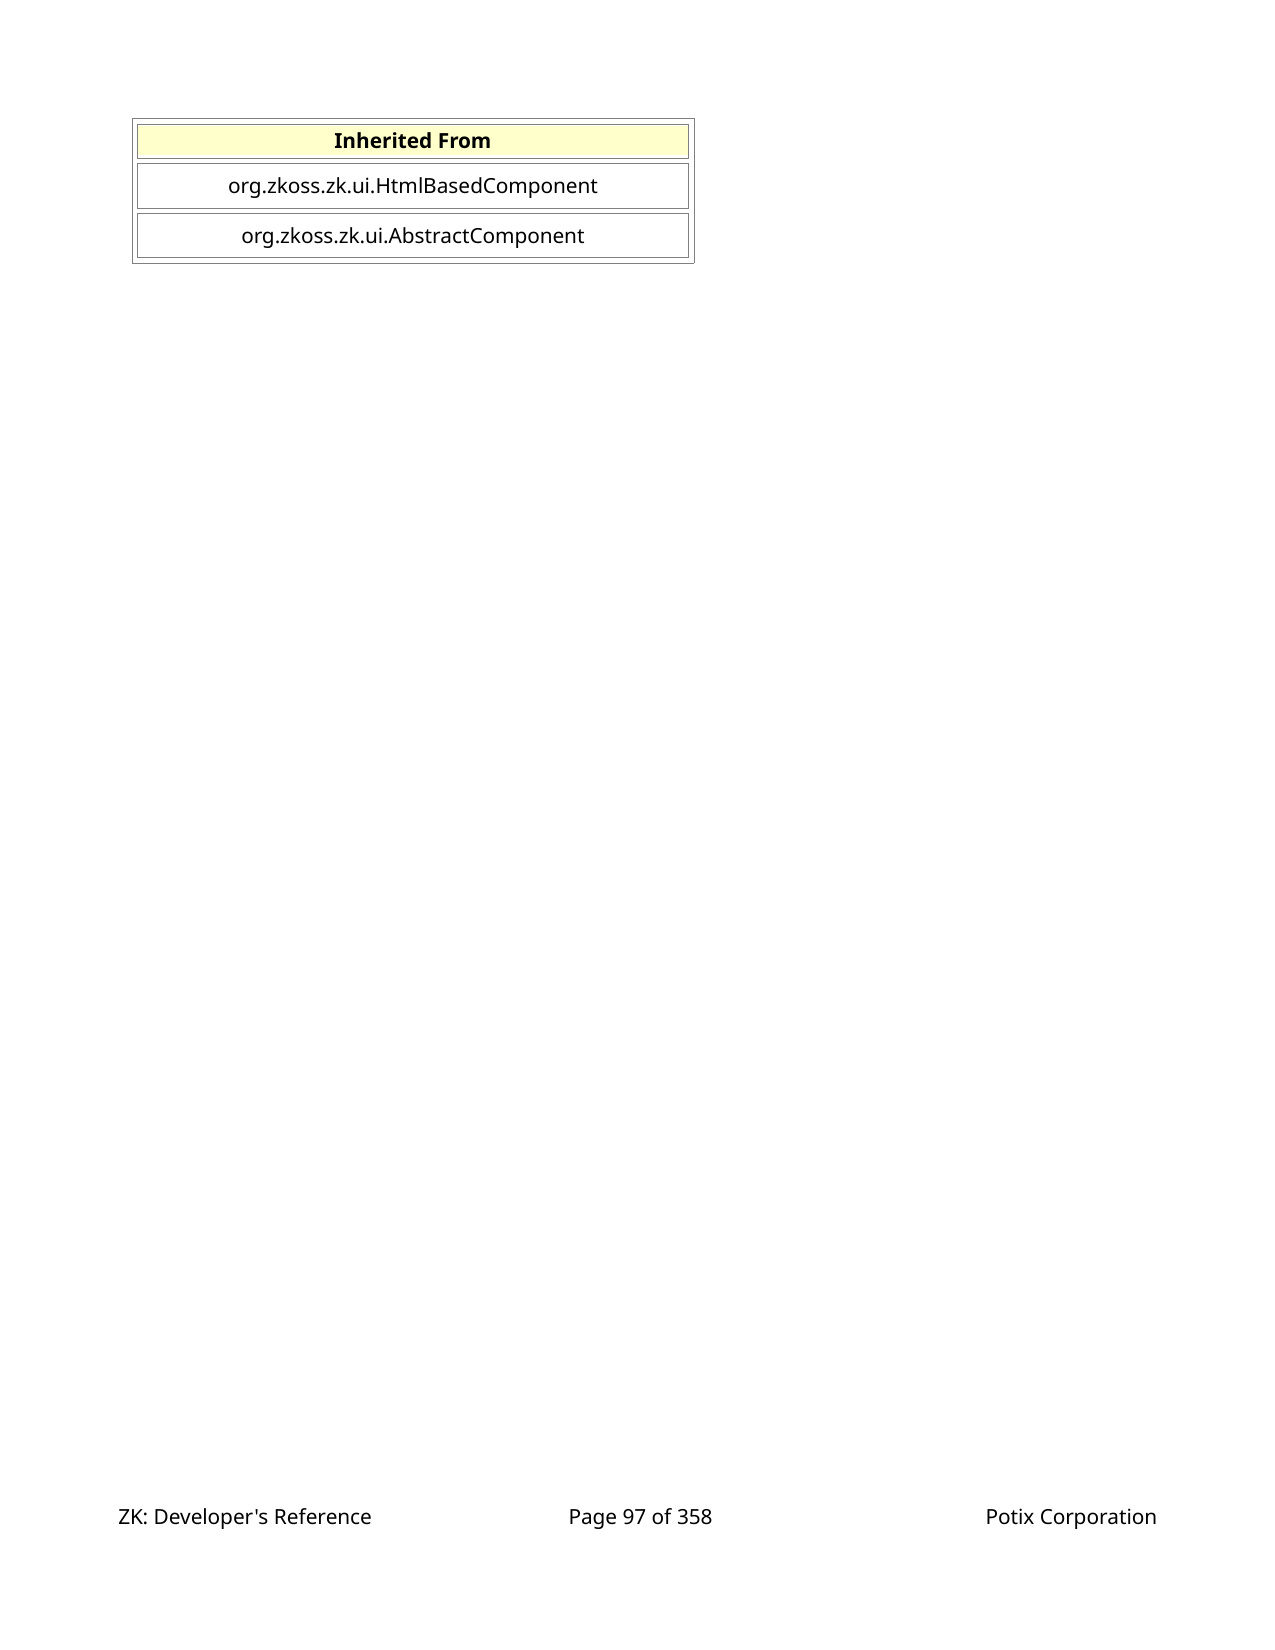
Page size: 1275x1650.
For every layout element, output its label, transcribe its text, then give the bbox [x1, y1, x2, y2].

table_cell org.zkoss.zk.ui.HtmlBasedComponent [134, 158, 691, 207]
table_header Inherited From [134, 119, 691, 158]
table_cell org.zkoss.zk.ui.AbstractComponent [134, 208, 691, 257]
